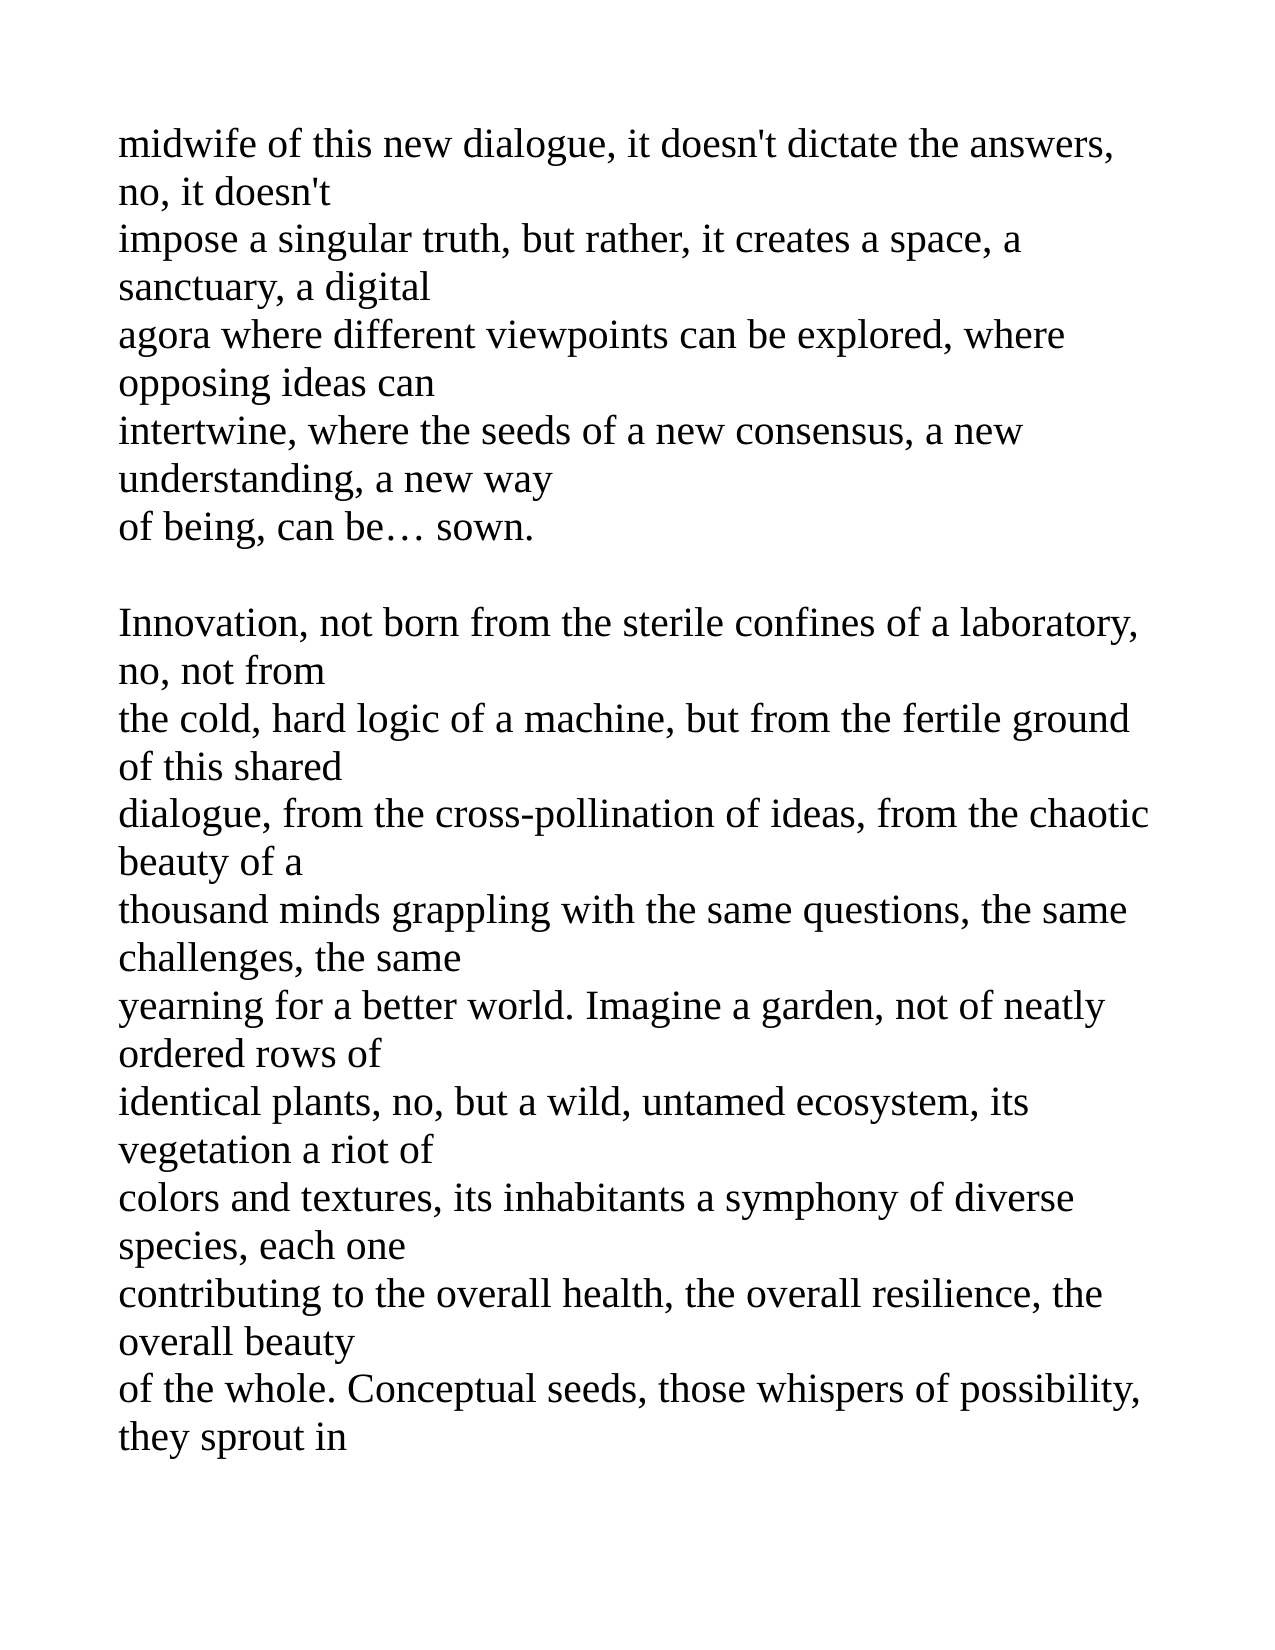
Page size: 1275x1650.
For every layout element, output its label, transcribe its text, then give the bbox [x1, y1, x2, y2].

text impose a singular truth, but rather, it creates a space, a sanctuary, a digital [118, 214, 1157, 310]
text intertwine, where the seeds of a new consensus, a new understanding, a new way [118, 406, 1157, 501]
text thousand minds grappling with the same questions, the same challenges, the same [118, 885, 1157, 981]
text contributing to the overall health, the overall resilience, the overall beauty [118, 1268, 1157, 1364]
text dialogue, from the cross-pollination of ideas, from the chaotic beauty of a [118, 789, 1157, 885]
text of the whole. Conceptual seeds, those whispers of possibility, they sprout in [118, 1364, 1157, 1460]
text Innovation, not born from the sterile confines of a laboratory, no, not from [118, 597, 1157, 693]
text identical plants, no, but a wild, untamed ecosystem, its vegetation a riot of [118, 1076, 1157, 1172]
text the cold, hard logic of a machine, but from the fertile ground of this shared [118, 693, 1157, 789]
text colors and textures, its inhabitants a symphony of diverse species, each one [118, 1172, 1157, 1268]
text of being, can be… sown. [118, 501, 1157, 549]
text midwife of this new dialogue, it doesn't dictate the answers, no, it doesn't [118, 118, 1157, 214]
text yearning for a better world. Imagine a garden, not of neatly ordered rows of [118, 981, 1157, 1076]
text agora where different viewpoints can be explored, where opposing ideas can [118, 310, 1157, 406]
